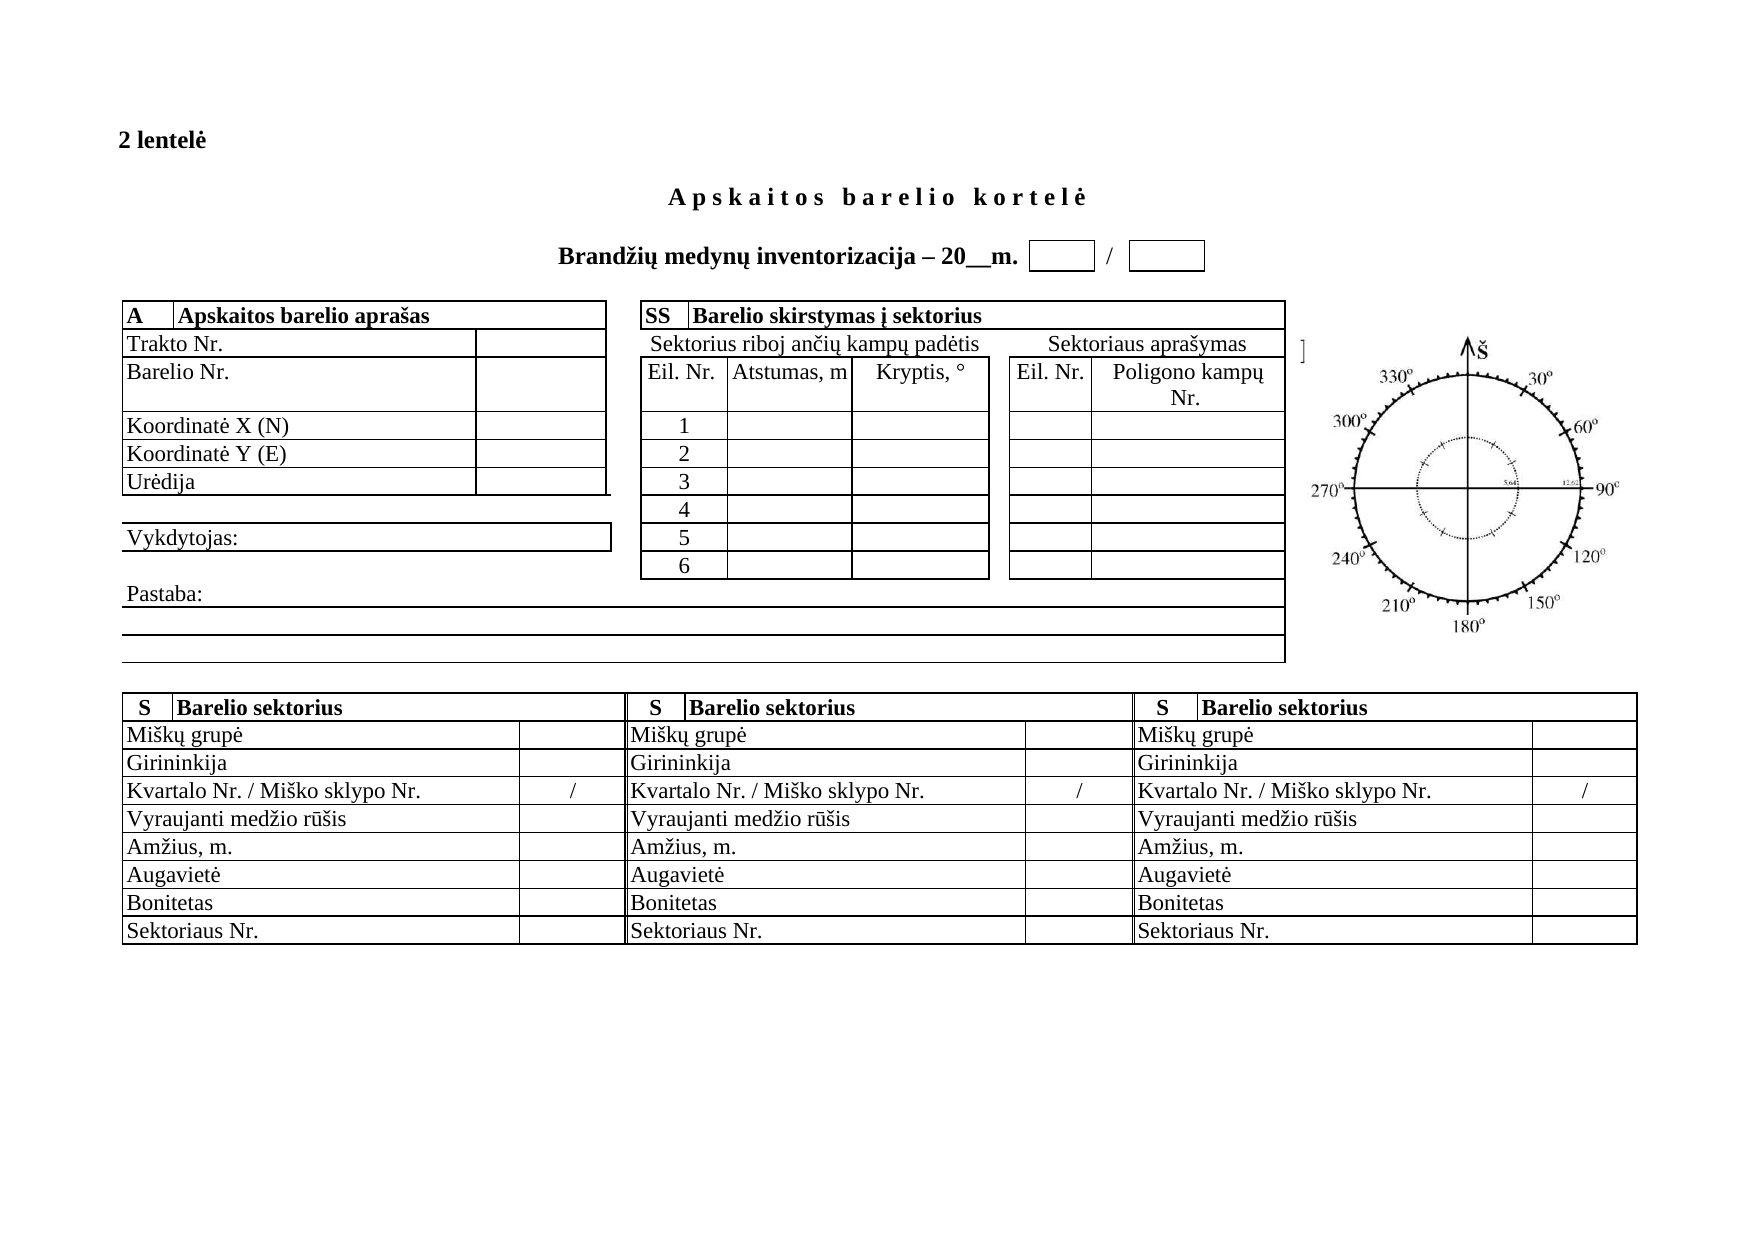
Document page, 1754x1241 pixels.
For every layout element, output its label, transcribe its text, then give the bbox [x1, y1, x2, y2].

table_cell Amžius, m. [628, 833, 1025, 859]
table_cell [1010, 524, 1091, 550]
table_cell Bonitetas [1135, 889, 1532, 915]
table_cell [1533, 833, 1636, 859]
table_cell [989, 608, 1009, 634]
table_cell 5 [642, 524, 727, 550]
table_cell Augavietė [1135, 861, 1532, 887]
table_cell Bonitetas [628, 889, 1025, 915]
table_cell Vyraujanti medžio rūšis [628, 805, 1025, 832]
table_cell [990, 439, 1009, 466]
table_cell [728, 496, 851, 522]
table_cell [1092, 496, 1284, 522]
table_cell [1091, 580, 1284, 606]
table_cell Vyraujanti medžio rūšis [1135, 805, 1532, 832]
table_cell Amžius, m. [123, 833, 519, 859]
table_cell Sektoriaus Nr. [1135, 917, 1532, 943]
table_cell [1533, 750, 1636, 776]
table_cell Amžius, m. [1135, 833, 1532, 859]
table_cell [477, 330, 605, 356]
table_cell Augavietė [123, 861, 519, 887]
table_cell [1010, 608, 1284, 634]
table_header Brandžių medynų inventorizacija – 20__m. [118, 240, 1029, 270]
table_cell [122, 636, 606, 662]
table_cell Miškų grupė [1135, 722, 1532, 748]
table_cell [853, 412, 988, 438]
table_cell [1026, 861, 1132, 887]
table_cell [477, 358, 605, 411]
table_cell [1533, 805, 1636, 832]
table_cell [853, 496, 988, 522]
table_header [1205, 240, 1642, 270]
table_cell [477, 440, 605, 466]
table_header / [1095, 240, 1129, 270]
table_cell Miškų grupė [628, 722, 1025, 748]
table_cell Eil. Nr. [642, 358, 727, 411]
table_cell [1092, 468, 1284, 494]
table_cell [476, 496, 611, 522]
table_cell [477, 412, 605, 438]
text 2 lentelė [118, 125, 1635, 153]
table_cell [728, 468, 851, 494]
table_cell Koordinatė Y (E) [123, 440, 475, 466]
table_cell Sektoriaus Nr. [123, 917, 519, 943]
table_cell Miškų grupė [123, 722, 519, 748]
table_cell [607, 328, 641, 356]
table_cell [1026, 722, 1132, 748]
table_cell Kvartalo Nr. / Miško sklypo Nr. [1135, 777, 1532, 804]
table_header S [123, 694, 172, 720]
table_cell Barelio Nr. [123, 358, 475, 411]
table_cell [728, 440, 851, 466]
table_cell [476, 578, 611, 606]
table_cell [990, 356, 1009, 411]
table_cell [989, 578, 1009, 606]
table_cell [853, 468, 988, 494]
table_cell [122, 608, 606, 634]
table_cell [852, 580, 989, 606]
table_header Barelio sektorius [686, 694, 1132, 720]
table_cell Poligono kampų Nr. [1092, 358, 1284, 411]
table_cell [607, 411, 640, 438]
table_cell [728, 580, 852, 606]
table_cell [1092, 524, 1284, 550]
table_header Apskaitos barelio aprašas [174, 302, 605, 328]
table_cell 2 [642, 440, 727, 466]
table_cell [520, 861, 624, 887]
table_cell Koordinatė X (N) [123, 412, 475, 438]
table_cell [611, 494, 640, 522]
table_cell [520, 750, 624, 776]
table_header S [628, 694, 684, 720]
table_cell [1533, 917, 1636, 943]
table_cell [122, 552, 476, 578]
table_cell Pastaba: [122, 578, 476, 606]
table_cell Girininkija [628, 750, 1025, 776]
table_cell 6 [642, 552, 727, 578]
table_cell [641, 580, 727, 606]
table_cell [1010, 580, 1091, 606]
table_cell Girininkija [1135, 750, 1532, 776]
table_cell Bonitetas [123, 889, 519, 915]
table_cell [520, 805, 624, 832]
table_cell [1026, 805, 1132, 832]
table_cell [611, 578, 641, 606]
table_cell Kvartalo Nr. / Miško sklypo Nr. [123, 777, 519, 804]
table_cell [1010, 496, 1091, 522]
table_cell [520, 722, 624, 748]
table_cell [990, 522, 1009, 550]
table_header [1030, 241, 1094, 270]
table_cell [1533, 861, 1636, 887]
table_header Barelio skirstymas į sektorius [689, 302, 1284, 328]
table_cell [607, 439, 640, 466]
table_cell [990, 550, 1009, 578]
table_cell [606, 608, 989, 634]
table_cell Urėdija [123, 468, 475, 494]
table_cell Kvartalo Nr. / Miško sklypo Nr. [628, 777, 1025, 804]
table_cell [606, 636, 1284, 662]
table_cell Augavietė [628, 861, 1025, 887]
table_cell [990, 494, 1009, 522]
table_cell [1533, 889, 1636, 915]
table_cell [520, 833, 624, 859]
table_header Barelio sektorius [1198, 694, 1636, 720]
table_header SS [642, 302, 688, 328]
table_header Barelio sektorius [173, 694, 624, 720]
table_cell [612, 522, 640, 550]
table_header [1286, 300, 1635, 662]
table_cell [1010, 412, 1091, 438]
table_cell / [520, 777, 624, 804]
table_cell 3 [642, 468, 727, 494]
table_cell [853, 440, 988, 466]
table_cell [728, 412, 851, 438]
table_cell / [1026, 777, 1132, 804]
table_header [1130, 241, 1204, 270]
table_cell [1092, 412, 1284, 438]
table_cell [1026, 750, 1132, 776]
table_cell Vyraujanti medžio rūšis [123, 805, 519, 832]
table_cell [1010, 468, 1091, 494]
table_cell / [1533, 777, 1636, 804]
table_cell [1026, 917, 1132, 943]
table_cell Kryptis, ° [853, 358, 988, 411]
table_header S [1135, 694, 1197, 720]
table_cell [728, 552, 851, 578]
table_cell 4 [642, 496, 727, 522]
table_cell [607, 466, 640, 494]
table_cell Vykdytojas: [122, 524, 476, 550]
table_cell [1010, 440, 1091, 466]
table_cell Sektoriaus Nr. [628, 917, 1025, 943]
table_cell [990, 466, 1009, 494]
table_cell Trakto Nr. [123, 330, 475, 356]
table_cell [853, 552, 988, 578]
table_cell [1092, 440, 1284, 466]
text Apskaitos barelio kortelė [118, 182, 1635, 211]
table_cell [728, 524, 851, 550]
table_cell Sektoriaus aprašymas [1010, 330, 1284, 356]
table_header A [123, 302, 173, 328]
table_cell Atstumas, m [728, 358, 851, 411]
table_cell [990, 411, 1009, 438]
table_cell Eil. Nr. [1010, 358, 1091, 411]
table_cell [520, 917, 624, 943]
table_cell [607, 356, 640, 411]
table_cell Sektorius riboj ančių kampų padėtis [641, 330, 989, 356]
table_cell [476, 524, 610, 550]
table_cell [1533, 722, 1636, 748]
table_cell [1010, 552, 1091, 578]
table_cell [1026, 833, 1132, 859]
table_cell Girininkija [123, 750, 519, 776]
table_cell [122, 496, 476, 522]
table_cell [476, 552, 611, 578]
table_cell [853, 524, 988, 550]
table_header [607, 300, 640, 328]
table_cell [989, 330, 1009, 356]
table_cell [611, 550, 640, 578]
table_cell [1092, 552, 1284, 578]
table_cell [520, 889, 624, 915]
table_cell [1026, 889, 1132, 915]
table_cell [477, 468, 605, 494]
table_cell 1 [642, 412, 727, 438]
